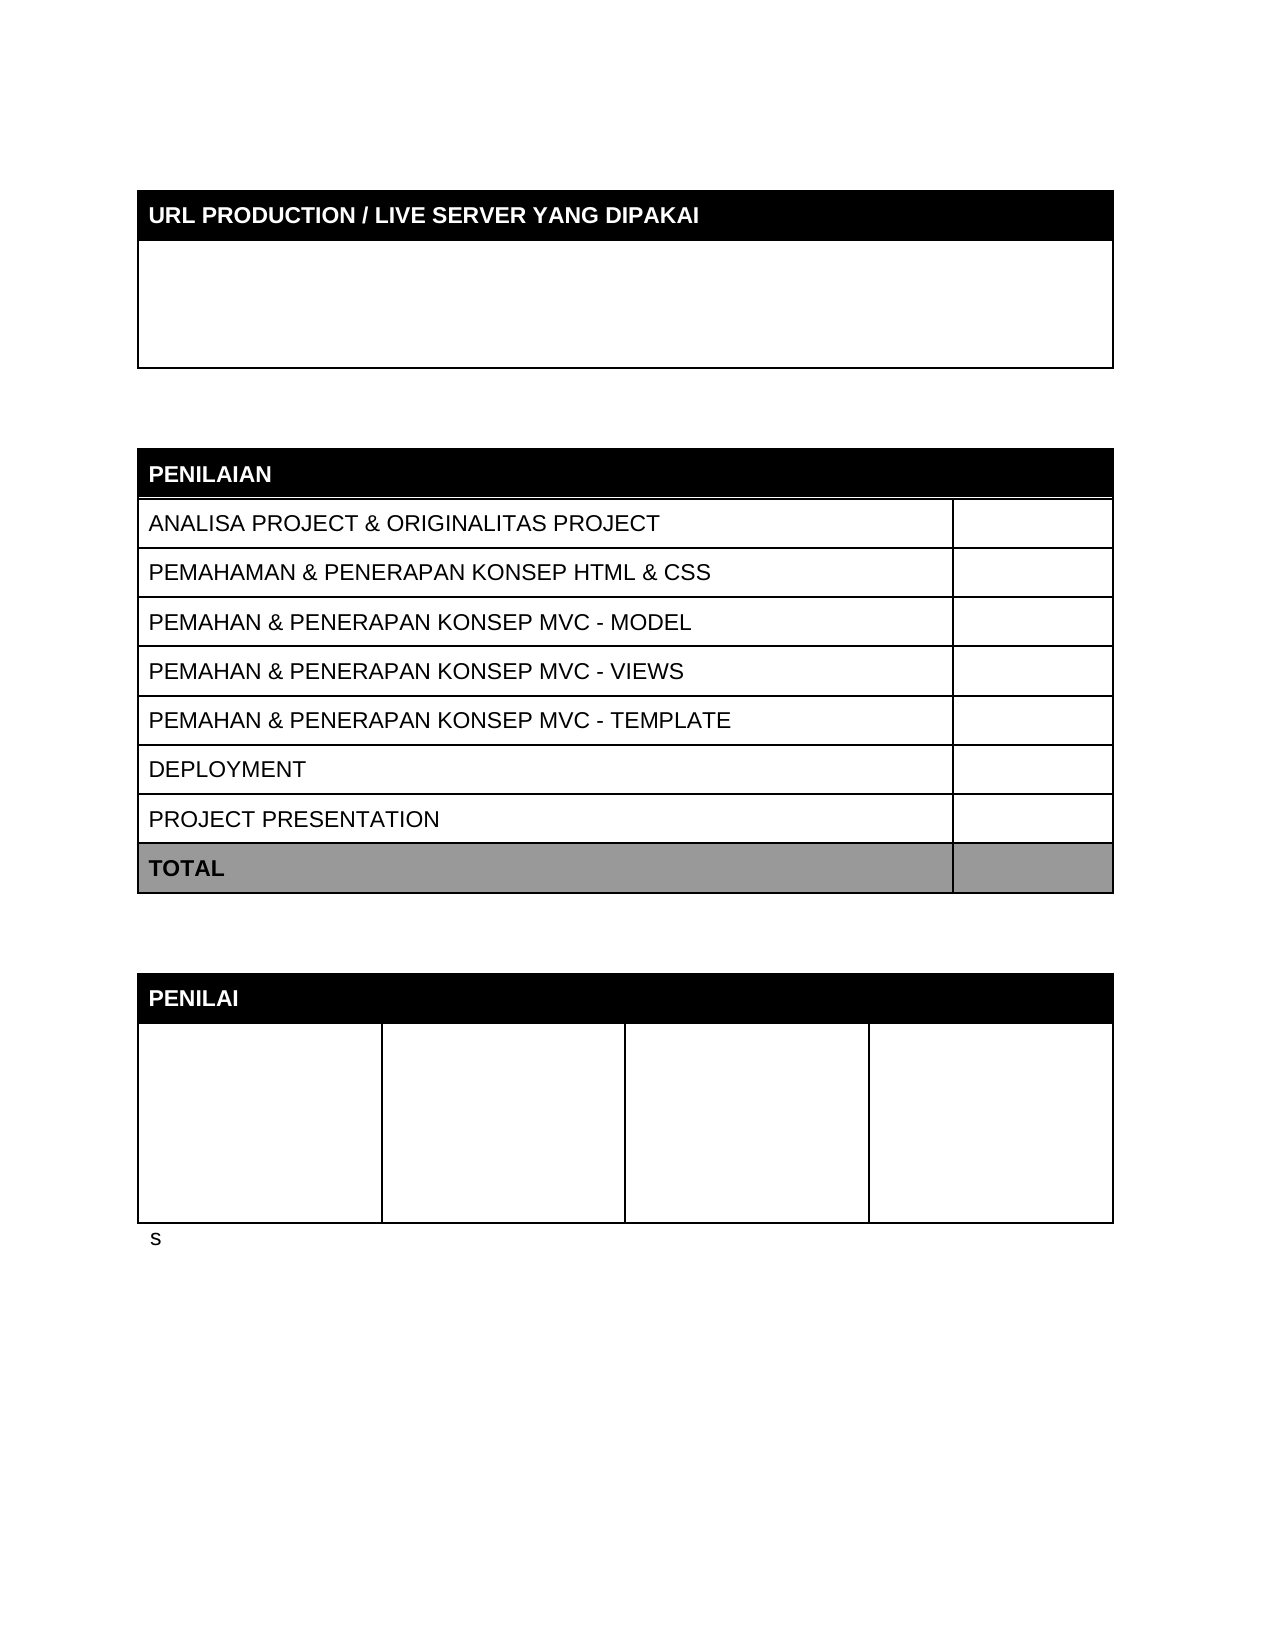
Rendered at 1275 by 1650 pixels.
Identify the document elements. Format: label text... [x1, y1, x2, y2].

table_cell PEMAHAMAN & PENERAPAN KONSEP HTML & CSS [139, 549, 952, 596]
table_header URL PRODUCTION / LIVE SERVER YANG DIPAKAI [139, 192, 1112, 239]
table_header PENILAI [139, 975, 624, 1022]
table_cell [954, 795, 1112, 842]
text s [150, 1224, 1125, 1250]
table_cell [954, 549, 1112, 596]
table_cell [954, 746, 1112, 793]
table_cell PEMAHAN & PENERAPAN KONSEP MVC - MODEL [139, 598, 952, 645]
table_cell TOTAL [139, 844, 952, 892]
table_cell [626, 1024, 868, 1222]
table_cell [954, 844, 1112, 892]
table_cell PEMAHAN & PENERAPAN KONSEP MVC - TEMPLATE [139, 697, 952, 744]
table_cell [954, 598, 1112, 645]
table_cell PROJECT PRESENTATION [139, 795, 952, 842]
table_cell [139, 1024, 381, 1222]
table_cell DEPLOYMENT [139, 746, 952, 793]
table_header [626, 975, 868, 1022]
table_header PENILAIAN [139, 450, 1112, 497]
table_cell [954, 647, 1112, 694]
table_cell PEMAHAN & PENERAPAN KONSEP MVC - VIEWS [139, 647, 952, 694]
table_cell [383, 1024, 624, 1222]
table_cell [954, 697, 1112, 744]
table_cell [954, 500, 1112, 547]
table_header [870, 975, 1112, 1022]
table_cell ANALISA PROJECT & ORIGINALITAS PROJECT [139, 500, 952, 547]
table_cell [139, 241, 1112, 367]
table_cell [870, 1024, 1112, 1222]
